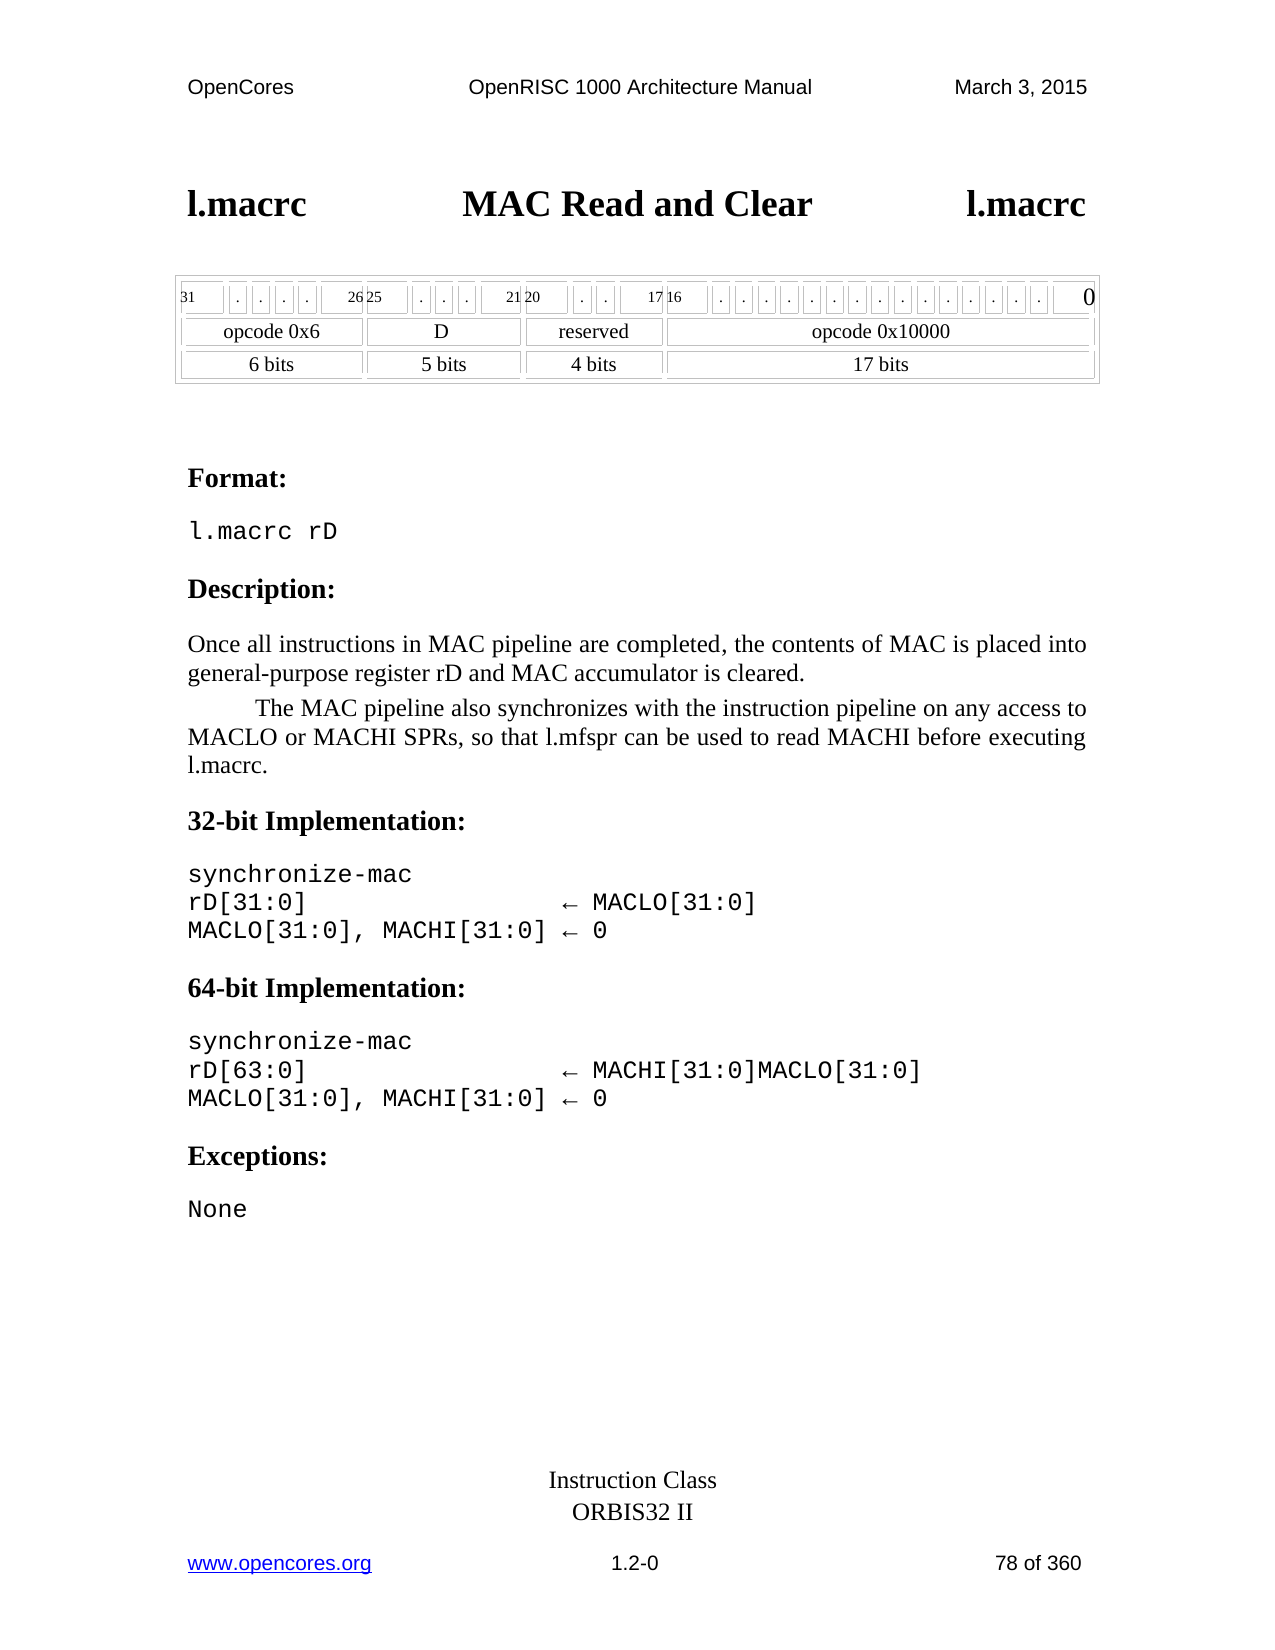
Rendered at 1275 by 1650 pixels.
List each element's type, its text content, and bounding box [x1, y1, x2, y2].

text Format: [187, 461, 1087, 493]
text 64-bit Implementation: [187, 971, 1087, 1004]
text synchronize-mac rD[63:0] ← MACHI[31:0]MACLO[31:0] [187, 1029, 1087, 1086]
text Exceptions: [187, 1139, 1087, 1171]
text None [187, 1196, 1087, 1224]
text l.macrc rD [187, 518, 1087, 547]
text synchronize-mac rD[31:0] ← MACLO[31:0] [187, 861, 1087, 918]
text The MAC pipeline also synchronizes with the instruction pipeline on any access to MACLO or MACHI SPRs, so that l.mfspr can be used to read MACHI before executing l.macrc. [187, 693, 1087, 779]
text MACLO[31:0], MACHI[31:0] ← 0 [187, 1086, 1087, 1114]
text MACLO[31:0], MACHI[31:0] ← 0 [187, 918, 1087, 946]
text Once all instructions in MAC pipeline are completed, the contents of MAC is placed into general-purpose register rD and MAC accumulator is cleared. [187, 629, 1087, 687]
text Description: [187, 572, 1087, 604]
text 32-bit Implementation: [187, 804, 1087, 836]
